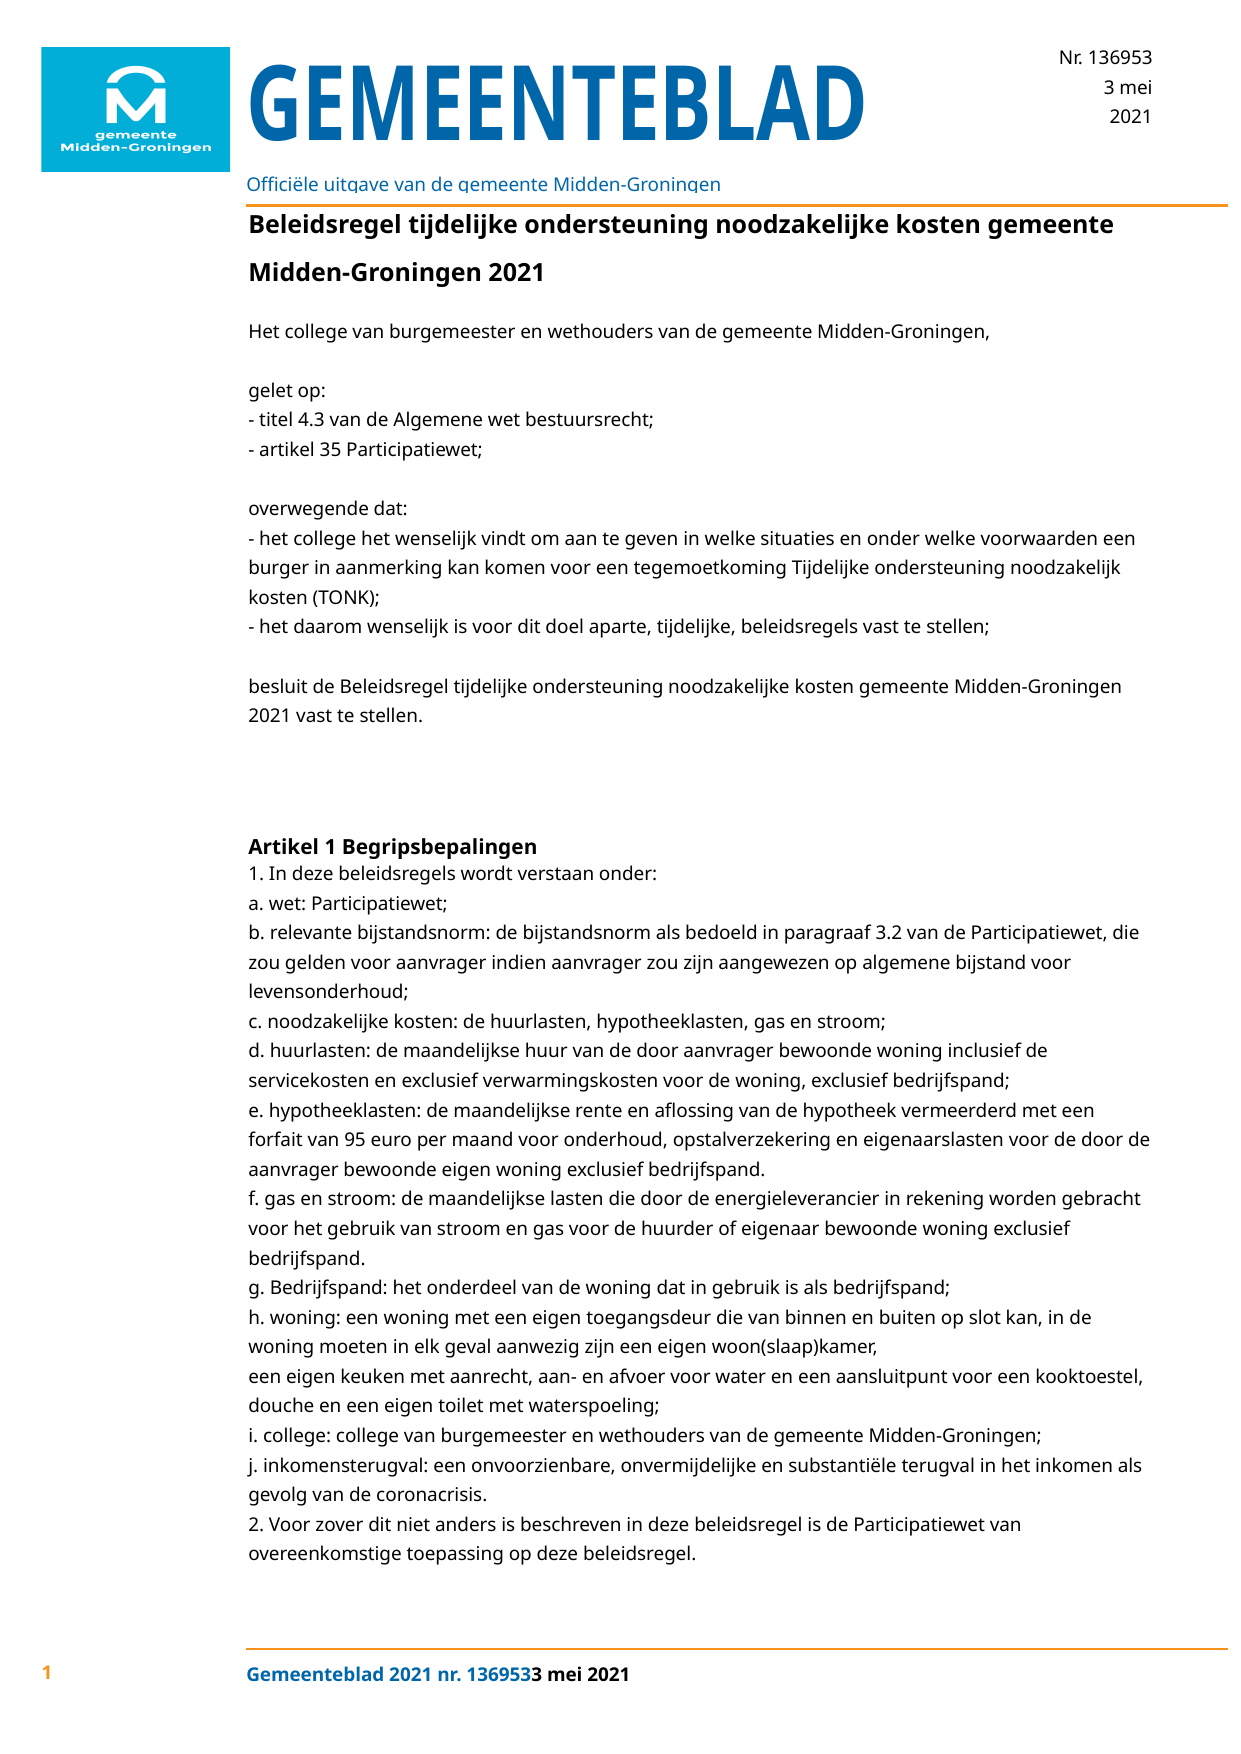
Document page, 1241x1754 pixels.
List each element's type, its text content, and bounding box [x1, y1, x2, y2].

text c. noodzakelijke kosten: de huurlasten, hypotheeklasten, gas en stroom; [248, 1008, 1152, 1034]
text - titel 4.3 van de Algemene wet bestuursrecht; [248, 407, 1152, 432]
text Beleidsregel tijdelijke ondersteuning noodzakelijke kosten gemeente Midden-Groningen 2021 [248, 207, 1152, 288]
text - het college het wenselijk vindt om aan te geven in welke situaties en onder welke voorwaarden een burger in aanmerking kan komen voor een tegemoetkoming Tijdelijke ondersteuning noodzakelijk kosten (TONK); [248, 525, 1152, 610]
text g. Bedrijfspand: het onderdeel van de woning dat in gebruik is als bedrijfspand; [248, 1274, 1152, 1300]
text j. inkomensterugval: een onvoorzienbare, onvermijdelijke en substantiële terugval in het inkomen als gevolg van de coronacrisis. [248, 1452, 1152, 1507]
text a. wet: Participatiewet; [248, 890, 1152, 916]
text - artikel 35 Participatiewet; [248, 436, 1152, 462]
text overwegende dat: [248, 495, 1152, 521]
text i. college: college van burgemeester en wethouders van de gemeente Midden-Groningen; [248, 1422, 1152, 1448]
text - het daarom wenselijk is voor dit doel aparte, tijdelijke, beleidsregels vast te stellen; [248, 614, 1152, 639]
text besluit de Beleidsregel tijdelijke ondersteuning noodzakelijke kosten gemeente Midden-Groningen 2021 vast te stellen. [248, 673, 1152, 728]
picture [107, 89, 165, 122]
text een eigen keuken met aanrecht, aan- en afvoer voor water en een aansluitpunt voor een kooktoestel, douche en een eigen toilet met waterspoeling; [248, 1363, 1152, 1418]
text 2. Voor zover dit niet anders is beschreven in deze beleidsregel is de Participatiewet van overeenkomstige toepassing op deze beleidsregel. [248, 1511, 1152, 1566]
text Het college van burgemeester en wethouders van de gemeente Midden-Groningen, [248, 318, 1152, 344]
text f. gas en stroom: de maandelijkse lasten die door de energieleverancier in rekening worden gebracht voor het gebruik van stroom en gas voor de huurder of eigenaar bewoonde woning exclusief bedrijfspand. [248, 1186, 1152, 1271]
text d. huurlasten: de maandelijkse huur van de door aanvrager bewoonde woning inclusief de servicekosten en exclusief verwarmingskosten voor de woning, exclusief bedrijfspand; [248, 1038, 1152, 1093]
text e. hypotheeklasten: de maandelijkse rente en aflossing van de hypotheek vermeerderd met een forfait van 95 euro per maand voor onderhoud, opstalverzekering en eigenaarslasten voor de door de aanvrager bewoonde eigen woning exclusief bedrijfspand. [248, 1097, 1152, 1182]
text b. relevante bijstandsnorm: de bijstandsnorm als bedoeld in paragraaf 3.2 van de Participatiewet, die zou gelden voor aanvrager indien aanvrager zou zijn aangewezen op algemene bijstand voor levensonderhoud; [248, 919, 1152, 1004]
text 1. In deze beleidsregels wordt verstaan onder: [248, 860, 1152, 886]
text h. woning: een woning met een eigen toegangsdeur die van binnen en buiten op slot kan, in de woning moeten in elk geval aanwezig zijn een eigen woon(slaap)kamer, [248, 1304, 1152, 1359]
picture [108, 66, 164, 82]
text Artikel 1 Begripsbepalingen [248, 832, 1152, 860]
text gelet op: [248, 377, 1152, 403]
picture [184, 146, 190, 153]
